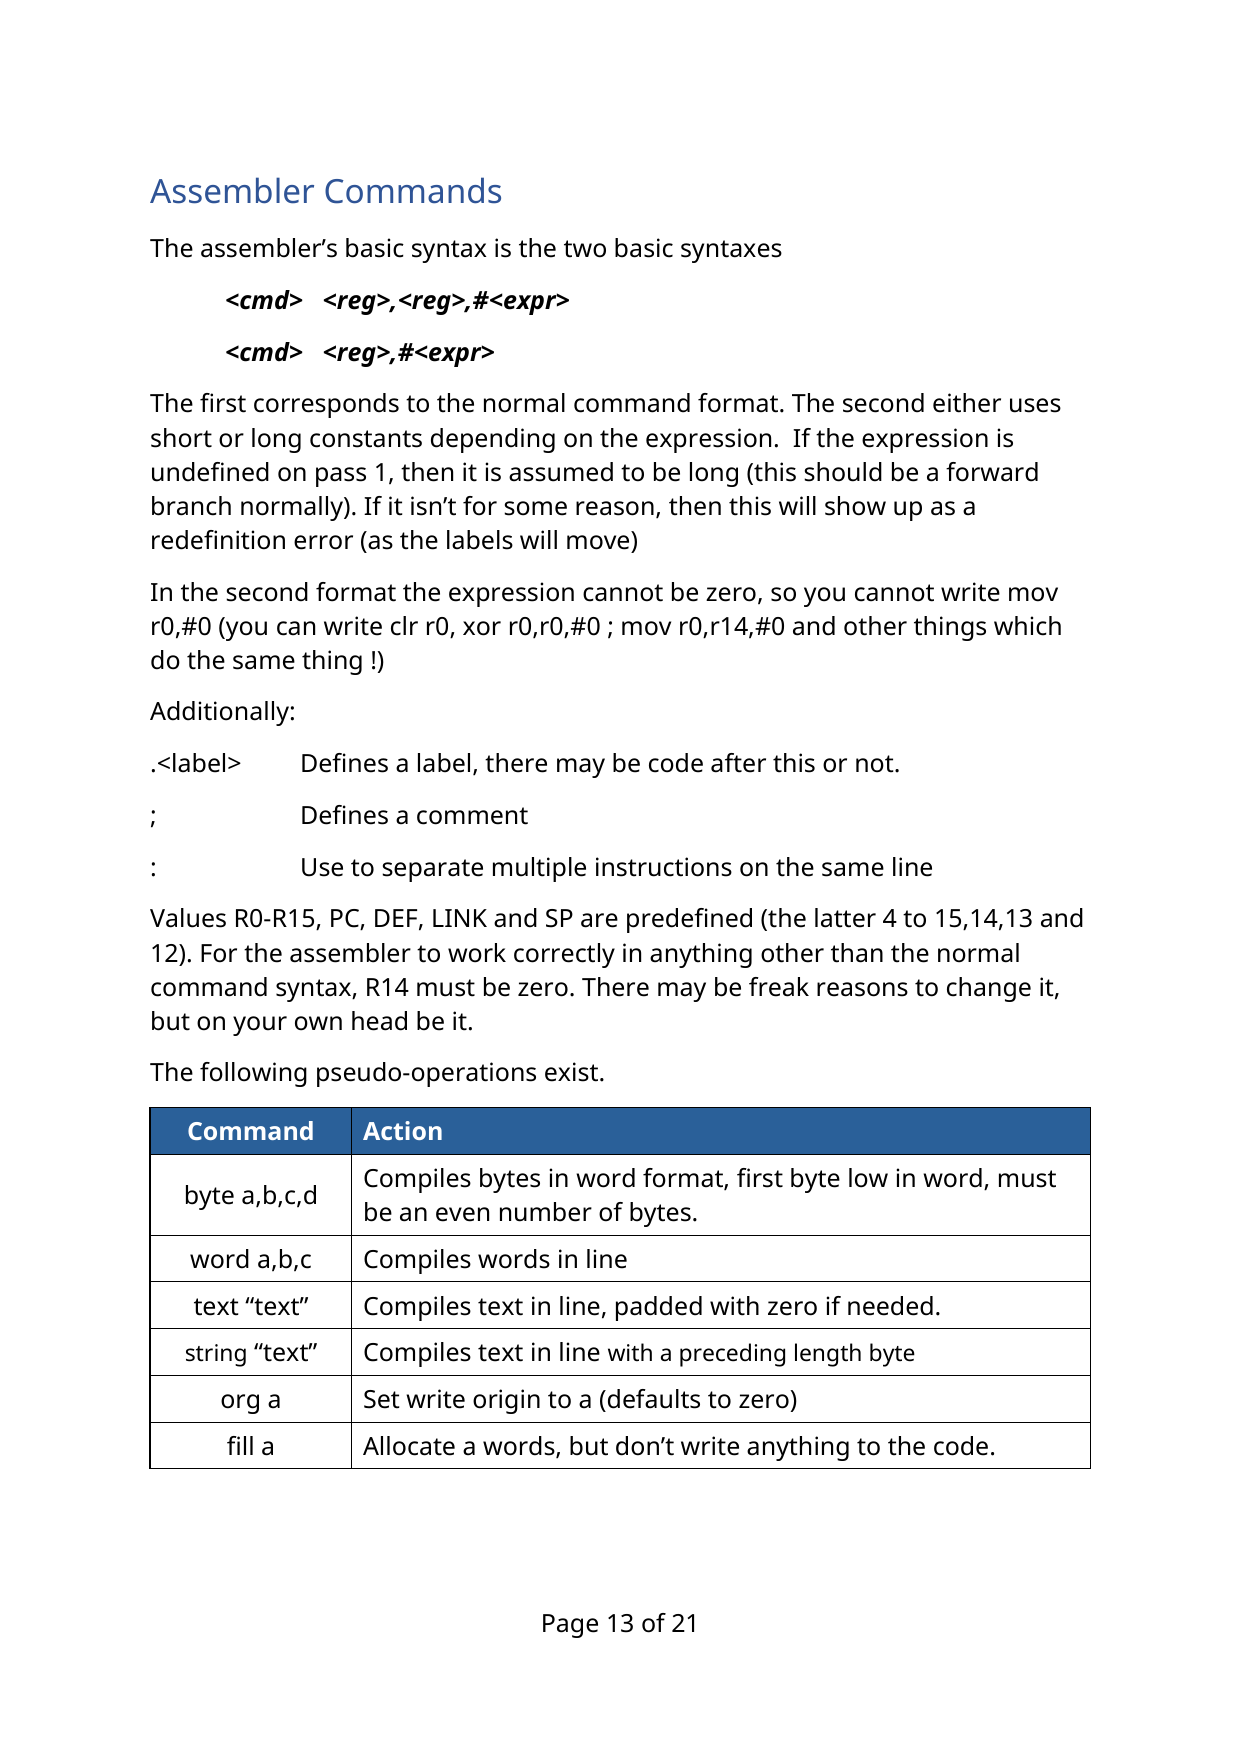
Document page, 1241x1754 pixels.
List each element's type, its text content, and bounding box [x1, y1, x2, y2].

table_header Command [151, 1108, 351, 1154]
table_cell Compiles text in line with a preceding length byte [352, 1329, 1090, 1375]
table_header Action [352, 1108, 1090, 1154]
text In the second format the expression cannot be zero, so you cannot write mov r0,#0 (you can write clr r0, xor r0,r0,#0 ; mov r0,r14,#0 and other things which do the same thing !) [150, 574, 1090, 676]
table_cell word a,b,c [151, 1236, 351, 1281]
table_cell fill a [151, 1423, 351, 1468]
text <cmd> <reg>,<reg>,#<expr> [225, 283, 1090, 317]
text <cmd> <reg>,#<expr> [225, 334, 1090, 368]
table_cell text “text” [151, 1282, 351, 1328]
text ; Defines a comment [150, 798, 1090, 832]
text Values R0-R15, PC, DEF, LINK and SP are predefined (the latter 4 to 15,14,13 and 12). For the assembler to work correctly in anything other than the normal command syntax, R14 must be zero. There may be freak reasons to change it, but on your own head be it. [150, 901, 1090, 1037]
text : Use to separate multiple instructions on the same line [150, 849, 1090, 883]
table_cell Set write origin to a (defaults to zero) [352, 1376, 1090, 1422]
subtitle Assembler Commands [150, 168, 1090, 213]
table_cell Compiles bytes in word format, first byte low in word, must be an even number of bytes. [352, 1155, 1090, 1234]
table_cell org a [151, 1376, 351, 1422]
table_cell byte a,b,c,d [151, 1155, 351, 1234]
table_cell Allocate a words, but don’t write anything to the code. [352, 1423, 1090, 1468]
text Additionally: [150, 694, 1090, 728]
table_cell Compiles words in line [352, 1236, 1090, 1281]
table_cell Compiles text in line, padded with zero if needed. [352, 1282, 1090, 1328]
table_cell string “text” [151, 1329, 351, 1375]
text .<label> Defines a label, there may be code after this or not. [150, 746, 1090, 780]
text The first corresponds to the normal command format. The second either uses short or long constants depending on the expression. If the expression is undefined on pass 1, then it is assumed to be long (this should be a forward branch normally). If it isn’t for some reason, then this will show up as a redefinition error (as the labels will move) [150, 386, 1090, 556]
text The following pseudo-operations exist. [150, 1055, 1090, 1089]
text The assembler’s basic syntax is the two basic syntaxes [150, 231, 1090, 265]
